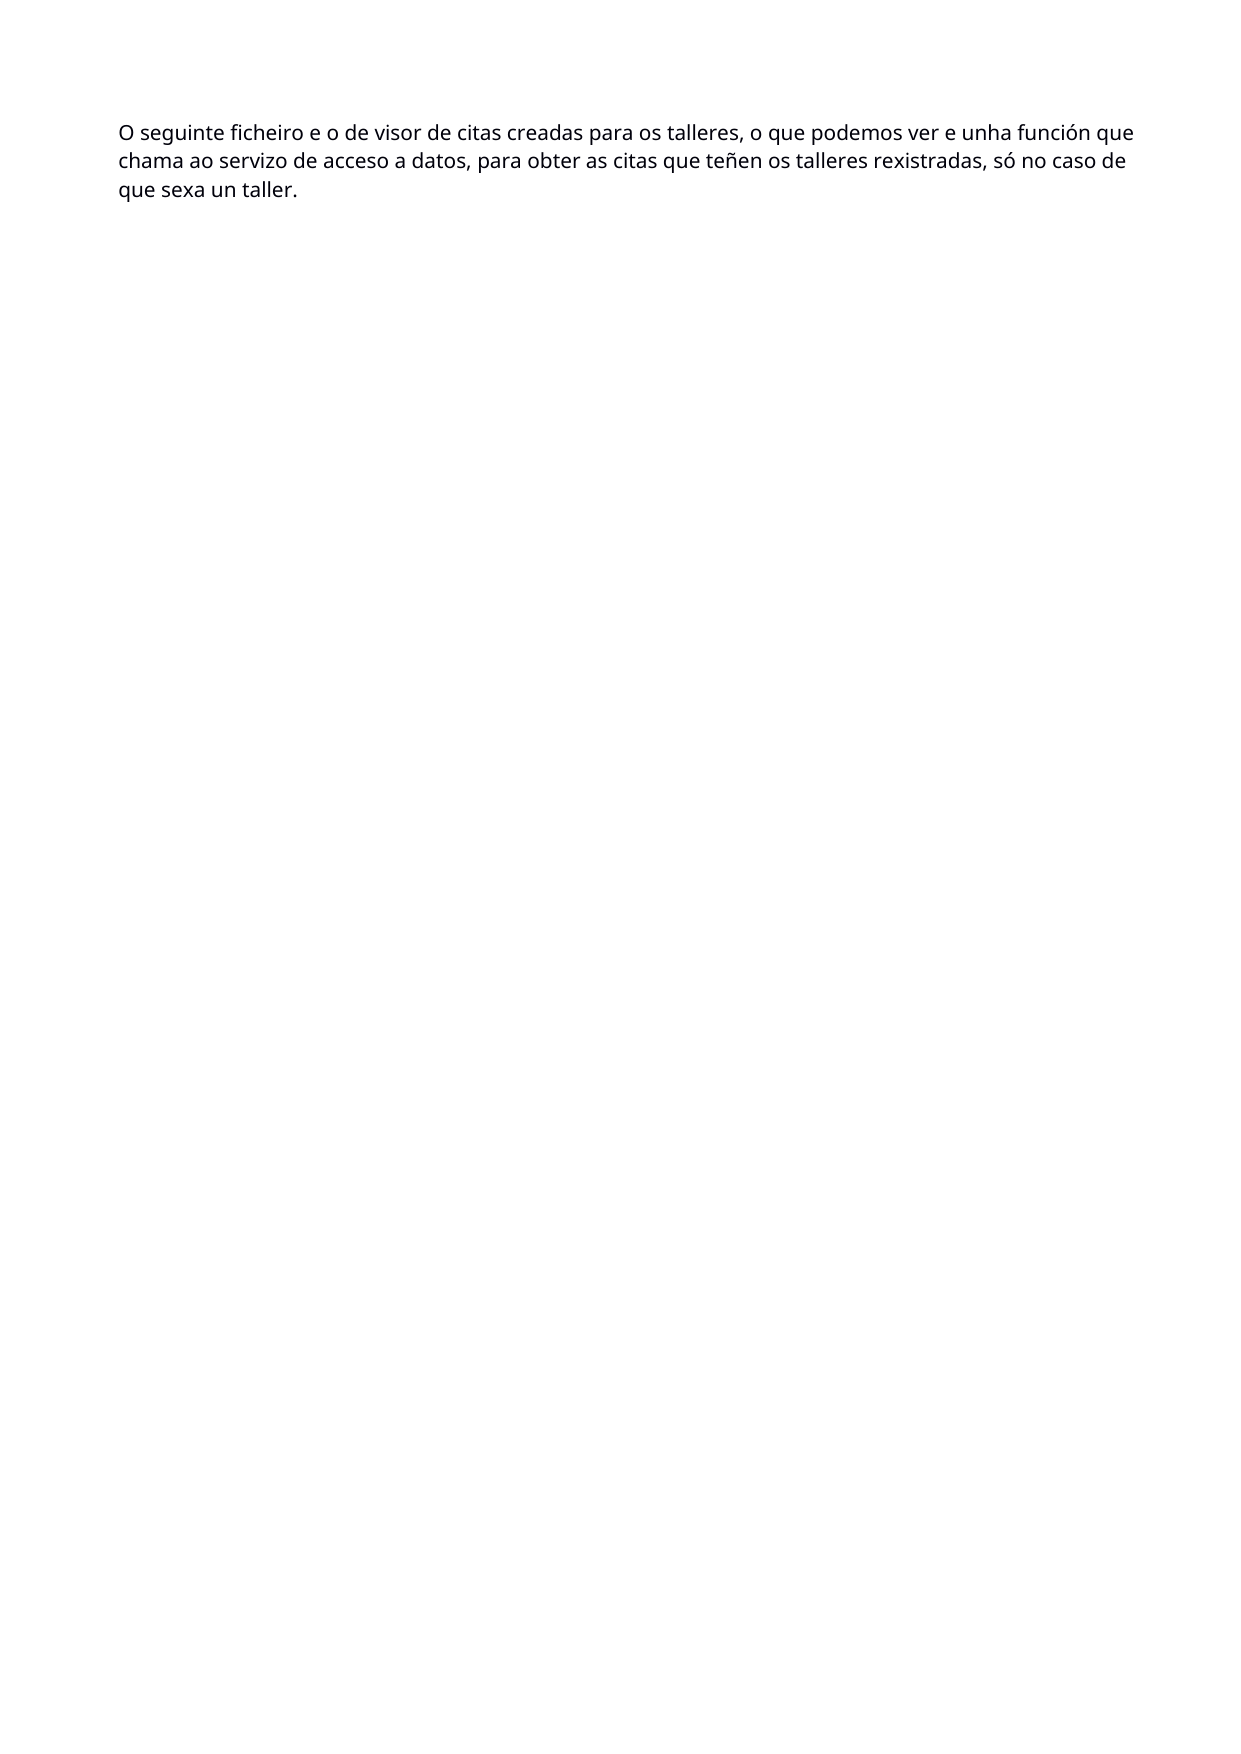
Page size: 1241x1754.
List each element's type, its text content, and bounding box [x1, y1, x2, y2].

text O seguinte ficheiro e o de visor de citas creadas para os talleres, o que podemos ver e unha función que chama ao servizo de acceso a datos, para obter as citas que teñen os talleres rexistradas, só no caso de que sexa un taller. [118, 118, 1152, 203]
